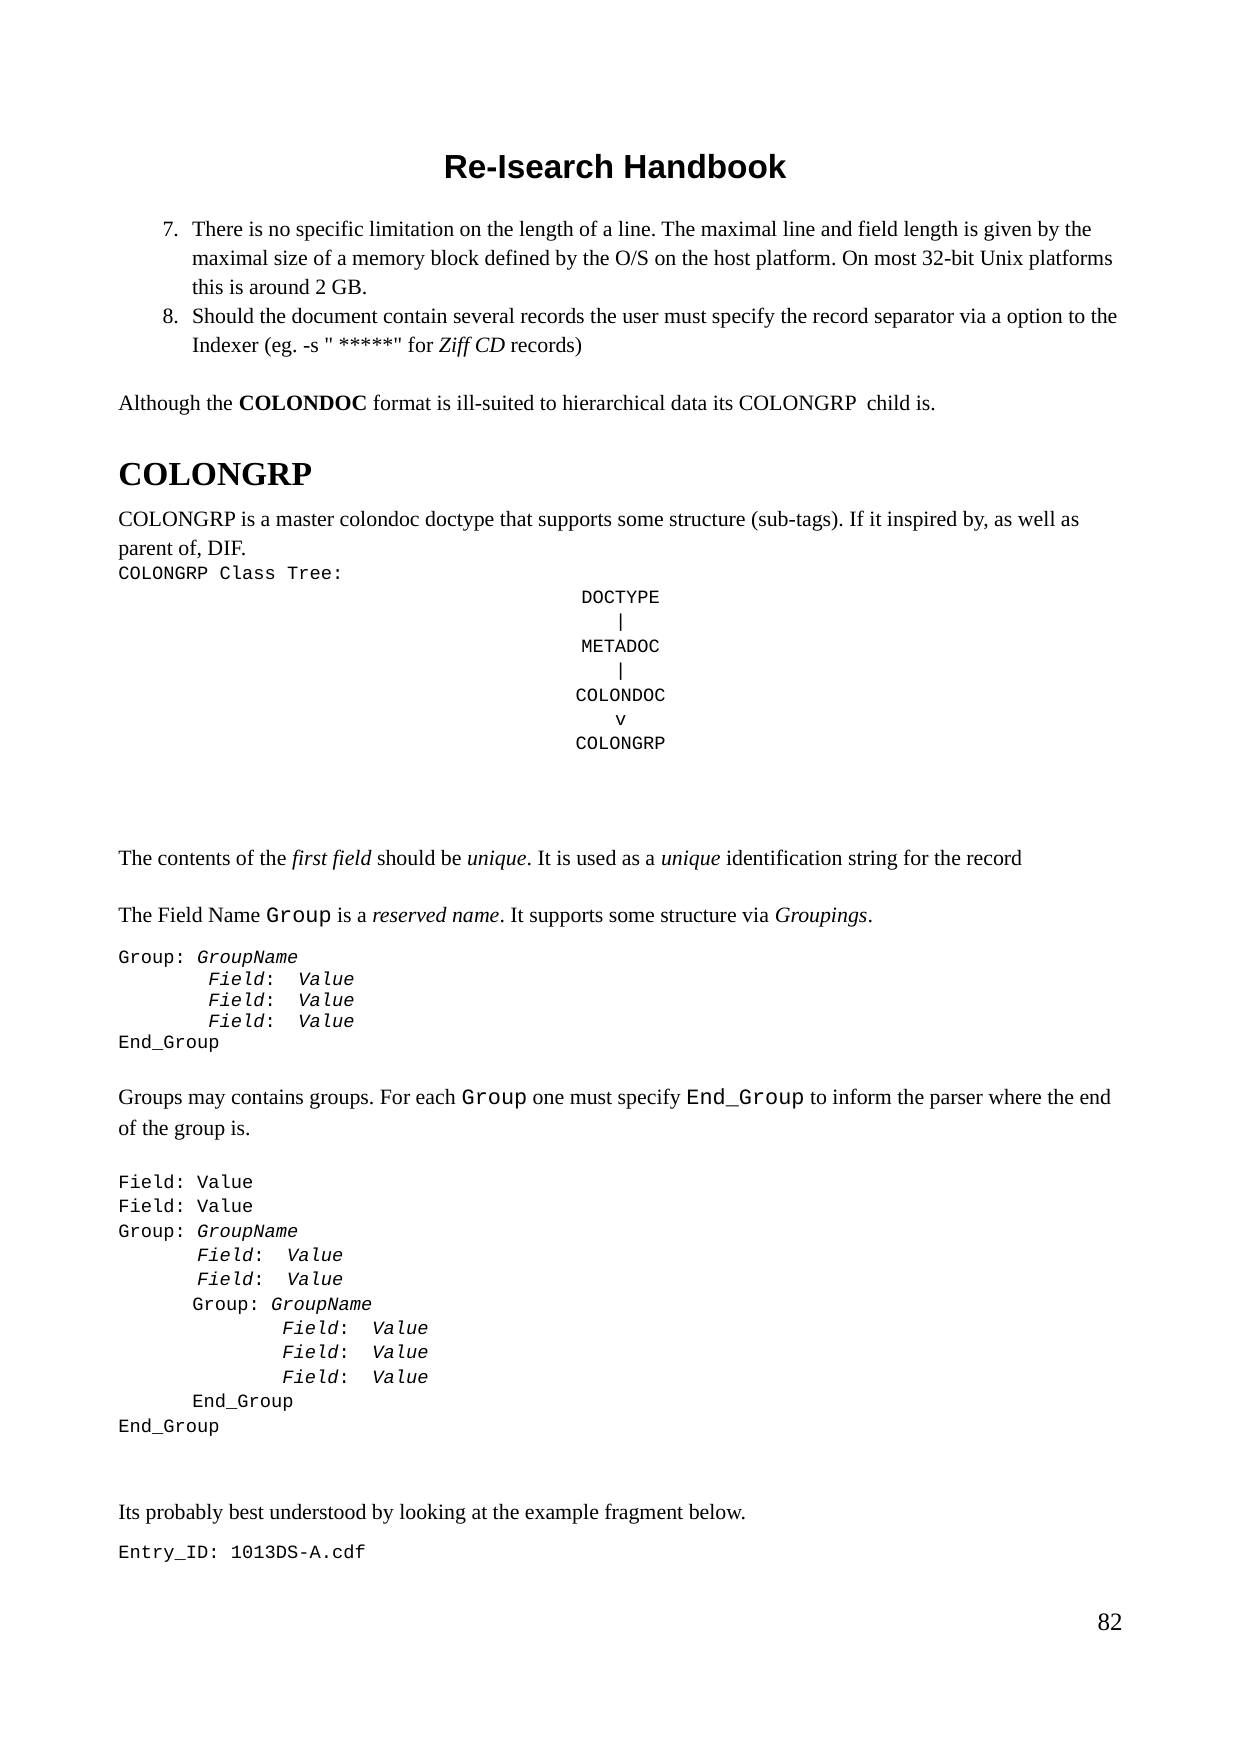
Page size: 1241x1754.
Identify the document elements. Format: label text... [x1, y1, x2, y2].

text COLONGRP Class Tree: [118, 563, 1122, 585]
text COLONGRP [118, 734, 1122, 755]
text Field: Value [192, 1319, 1122, 1340]
list There is no specific limitation on the length of a line. The maximal line and field length is given by the maximal size of a memory block defined by the O/S on the host platform. On most 32-bit Unix platforms this is around 2 GB. [162, 216, 1122, 299]
text Field: Value [118, 1173, 1122, 1194]
text Field: Value [118, 1012, 1122, 1033]
text The contents of the first field should be unique. It is used as a unique identification string for the record [118, 844, 1122, 870]
text | [118, 612, 1122, 633]
text Field: Value [118, 969, 1122, 991]
text Groups may contains groups. For each Group one must specify End_Group to inform the parser where the end of the group is. [118, 1084, 1122, 1140]
text Field: Value [192, 1343, 1122, 1364]
text End_Group [118, 1416, 1122, 1438]
text Entry_ID: 1013DS-A.cdf [118, 1543, 1122, 1564]
text Its probably best understood by looking at the example fragment below. [118, 1499, 1122, 1524]
text Although the COLONDOC format is ill-suited to hierarchical data its COLONGRP child is. [118, 389, 1122, 415]
list Should the document contain several records the user must specify the record separator via a option to the Indexer (eg. -s " *****" for Ziff CD records) [162, 303, 1122, 357]
text Group: GroupName [118, 1221, 1122, 1243]
text Field: Value [118, 1246, 1122, 1267]
subtitle COLONGRP [118, 454, 1122, 493]
text Group: GroupName [192, 1294, 1122, 1316]
text DOCTYPE [118, 588, 1122, 609]
text End_Group [192, 1392, 1122, 1413]
text Group: GroupName [118, 948, 1122, 969]
text Field: Value [118, 1270, 1122, 1291]
text End_Group [118, 1033, 1122, 1054]
text Field: Value [118, 1197, 1122, 1218]
text | [118, 661, 1122, 682]
text Field: Value [118, 991, 1122, 1012]
text COLONGRP is a master colondoc doctype that supports some structure (sub-tags). If it inspired by, as well as parent of, DIF. [118, 506, 1122, 560]
text v [118, 710, 1122, 731]
text Field: Value [192, 1368, 1122, 1389]
text METADOC [118, 637, 1122, 658]
text The Field Name Group is a reserved name. It supports some structure via Groupings. [118, 902, 1122, 929]
text COLONDOC [118, 685, 1122, 707]
